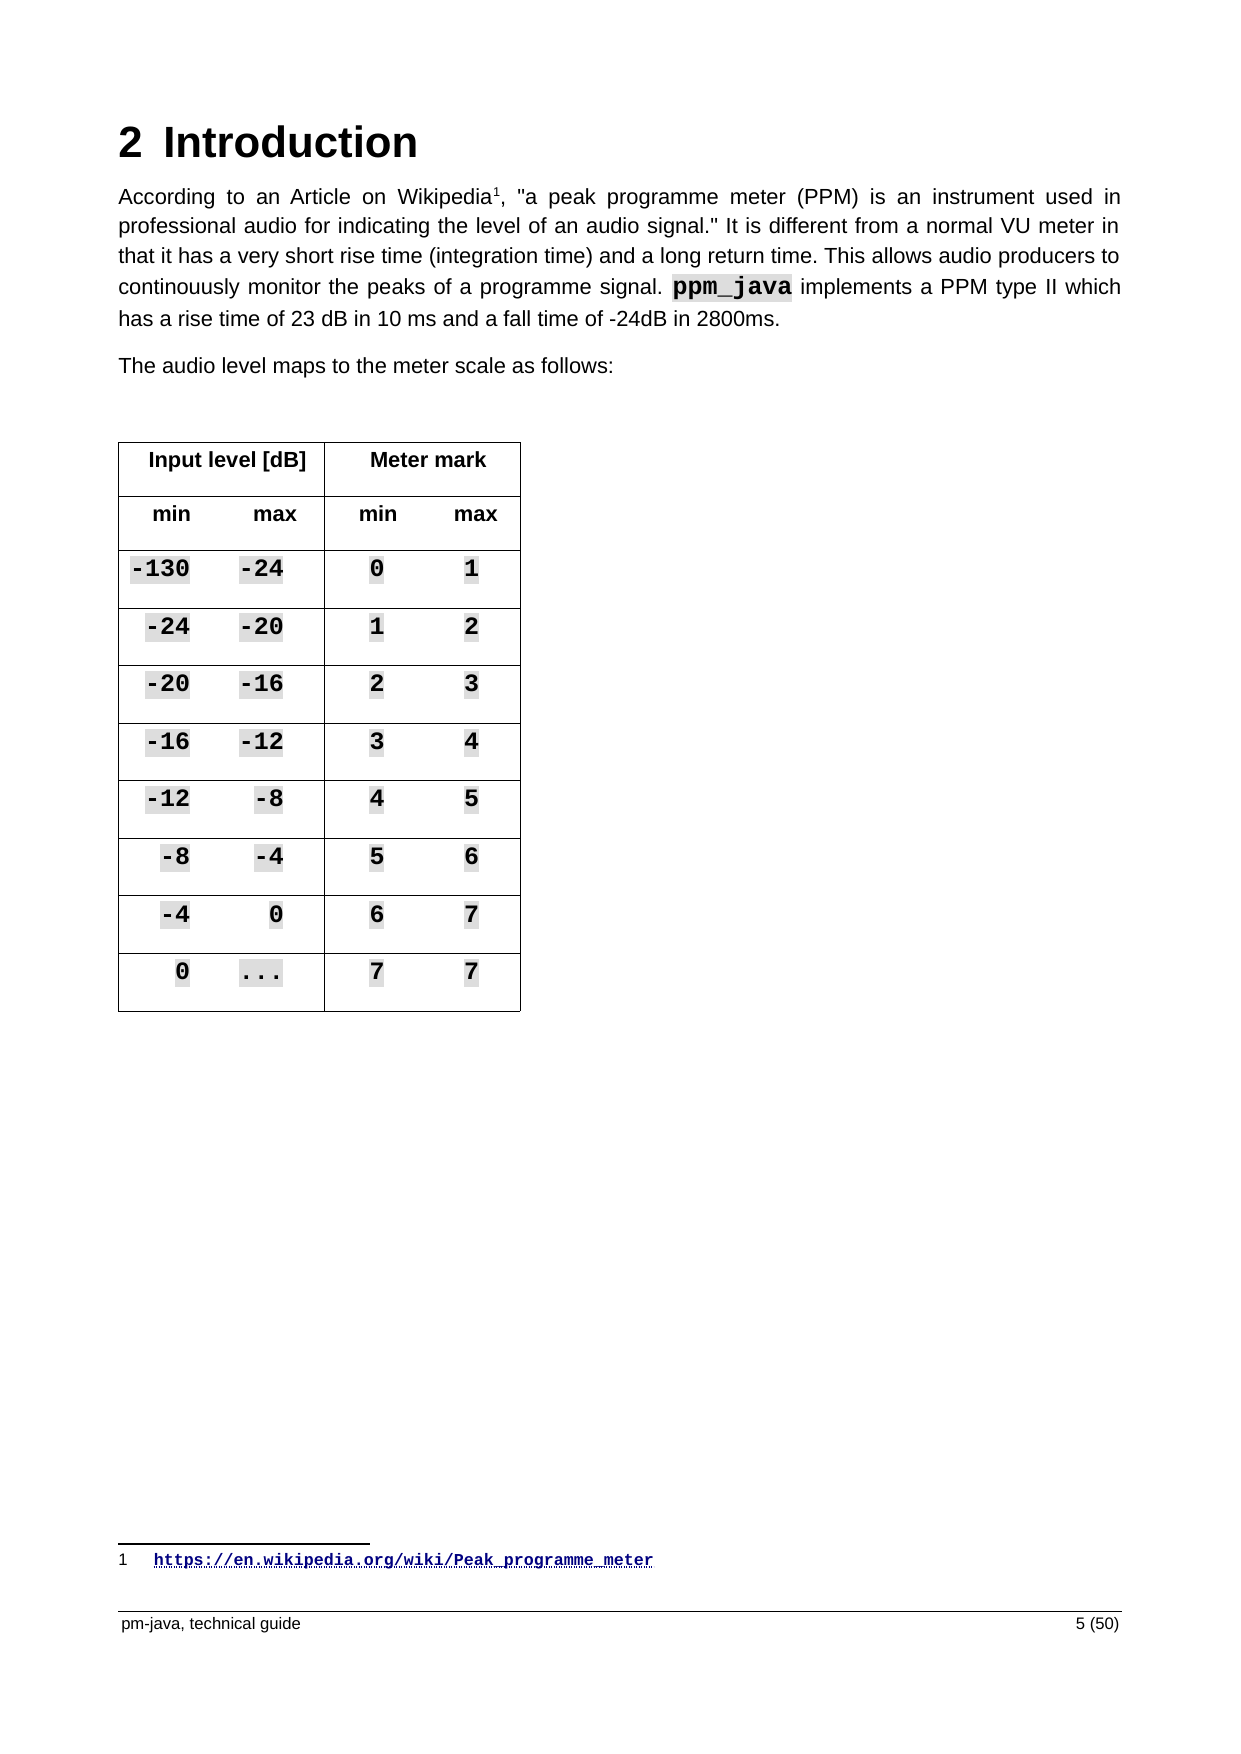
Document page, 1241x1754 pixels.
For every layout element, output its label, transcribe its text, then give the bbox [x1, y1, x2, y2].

table_cell 5 [325, 839, 419, 895]
table_cell 0 [325, 551, 419, 607]
table_cell max [420, 497, 520, 550]
table_cell 0 [213, 896, 324, 953]
table_cell 0 [119, 954, 213, 1011]
table_cell 1 [420, 551, 520, 607]
text https://en.wikipedia.org/wiki/Peak_programme_meter [118, 1550, 1122, 1570]
subtitle Introduction [118, 118, 1122, 167]
table_cell -24 [213, 551, 324, 607]
table_cell 4 [325, 781, 419, 838]
table_cell min [119, 497, 213, 550]
table_cell -4 [119, 896, 213, 953]
table_cell 6 [420, 839, 520, 895]
table_header Meter mark [325, 443, 520, 496]
table_cell 7 [420, 896, 520, 953]
table_cell -12 [119, 781, 213, 838]
table_cell 3 [325, 724, 419, 780]
text The audio level maps to the meter scale as follows: [118, 354, 1122, 378]
table_cell -16 [119, 724, 213, 780]
table_cell -8 [119, 839, 213, 895]
table_header Input level [dB] [119, 443, 324, 496]
table_cell 6 [325, 896, 419, 953]
table_cell 7 [420, 954, 520, 1011]
table_cell 7 [325, 954, 419, 1011]
table_cell -16 [213, 666, 324, 723]
text According to an Article on Wikipedia, "a peak programme meter (PPM) is an instrument used in professional audio for indicating the level of an audio signal." It is different from a normal VU meter in that it has a very short rise time (integration time) and a long return time. This allows audio producers to continouusly monitor the peaks of a programme signal. ppm_java implements a PPM type II which has a rise time of 23 dB in 10 ms and a fall time of -24dB in 2800ms. [118, 185, 1122, 331]
table_cell -4 [213, 839, 324, 895]
table_cell -20 [213, 609, 324, 665]
table_cell 3 [420, 666, 520, 723]
table_cell -24 [119, 609, 213, 665]
table_cell 2 [325, 666, 419, 723]
table_cell -12 [213, 724, 324, 780]
table_cell 4 [420, 724, 520, 780]
table_cell -130 [119, 551, 213, 607]
table_cell 5 [420, 781, 520, 838]
table_cell 2 [420, 609, 520, 665]
table_cell max [213, 497, 324, 550]
table_cell 1 [325, 609, 419, 665]
table_cell ... [213, 954, 324, 1011]
table_cell -20 [119, 666, 213, 723]
table_cell -8 [213, 781, 324, 838]
table_cell min [325, 497, 419, 550]
